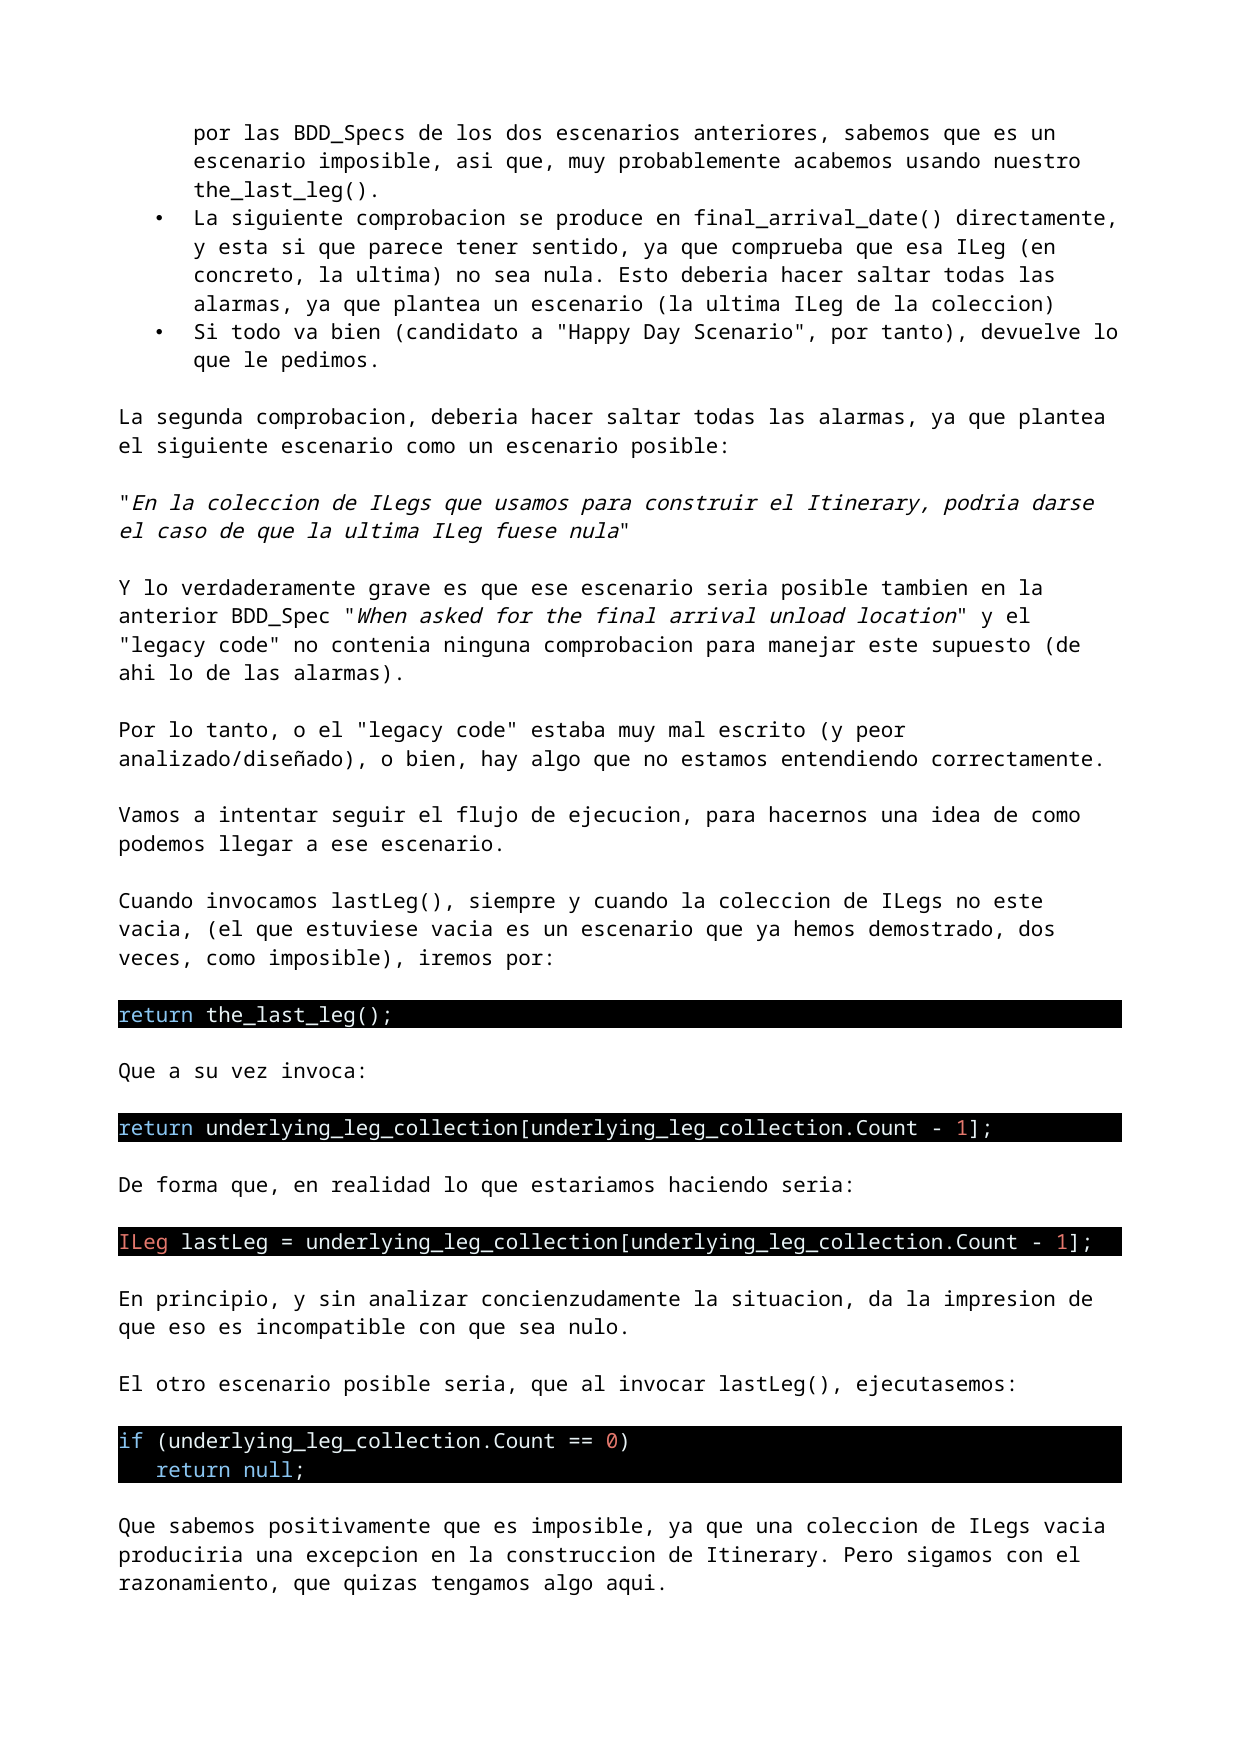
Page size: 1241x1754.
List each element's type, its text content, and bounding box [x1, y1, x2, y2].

text return null; [118, 1455, 1122, 1483]
text return the_last_leg(); [118, 1000, 1122, 1028]
list La siguiente comprobacion se produce en final_arrival_date() directamente, y esta si que parece tener sentido, ya que comprueba que esa ILeg (en concreto, la ultima) no sea nula. Esto deberia hacer saltar todas las alarmas, ya que plantea un escenario (la ultima ILeg de la coleccion) [156, 203, 1122, 317]
list por las BDD_Specs de los dos escenarios anteriores, sabemos que es un escenario imposible, asi que, muy probablemente acabemos usando nuestro the_last_leg(). [156, 118, 1122, 203]
text Por lo tanto, o el "legacy code" estaba muy mal escrito (y peor analizado/diseñado), o bien, hay algo que no estamos entendiendo correctamente. [118, 715, 1122, 772]
text El otro escenario posible seria, que al invocar lastLeg(), ejecutasemos: [118, 1369, 1122, 1398]
text Cuando invocamos lastLeg(), siempre y cuando la coleccion de ILegs no este vacia, (el que estuviese vacia es un escenario que ya hemos demostrado, dos veces, como imposible), iremos por: [118, 886, 1122, 971]
text if (underlying_leg_collection.Count == 0) [118, 1426, 1122, 1455]
text La segunda comprobacion, deberia hacer saltar todas las alarmas, ya que plantea el siguiente escenario como un escenario posible: [118, 402, 1122, 459]
text return underlying_leg_collection[underlying_leg_collection.Count - 1]; [118, 1113, 1122, 1142]
text "En la coleccion de ILegs que usamos para construir el Itinerary, podria darse el caso de que la ultima ILeg fuese nula" [118, 488, 1122, 545]
text De forma que, en realidad lo que estariamos haciendo seria: [118, 1170, 1122, 1199]
text Que a su vez invoca: [118, 1057, 1122, 1085]
text ILeg lastLeg = underlying_leg_collection[underlying_leg_collection.Count - 1]; [118, 1227, 1122, 1256]
text Vamos a intentar seguir el flujo de ejecucion, para hacernos una idea de como podemos llegar a ese escenario. [118, 801, 1122, 857]
text Que sabemos positivamente que es imposible, ya que una coleccion de ILegs vacia produciria una excepcion en la construccion de Itinerary. Pero sigamos con el razonamiento, que quizas tengamos algo aqui. [118, 1512, 1122, 1597]
text En principio, y sin analizar concienzudamente la situacion, da la impresion de que eso es incompatible con que sea nulo. [118, 1284, 1122, 1341]
text Y lo verdaderamente grave es que ese escenario seria posible tambien en la anterior BDD_Spec "When asked for the final arrival unload location" y el "legacy code" no contenia ninguna comprobacion para manejar este supuesto (de ahi lo de las alarmas). [118, 573, 1122, 687]
list Si todo va bien (candidato a "Happy Day Scenario", por tanto), devuelve lo que le pedimos. [156, 317, 1122, 374]
